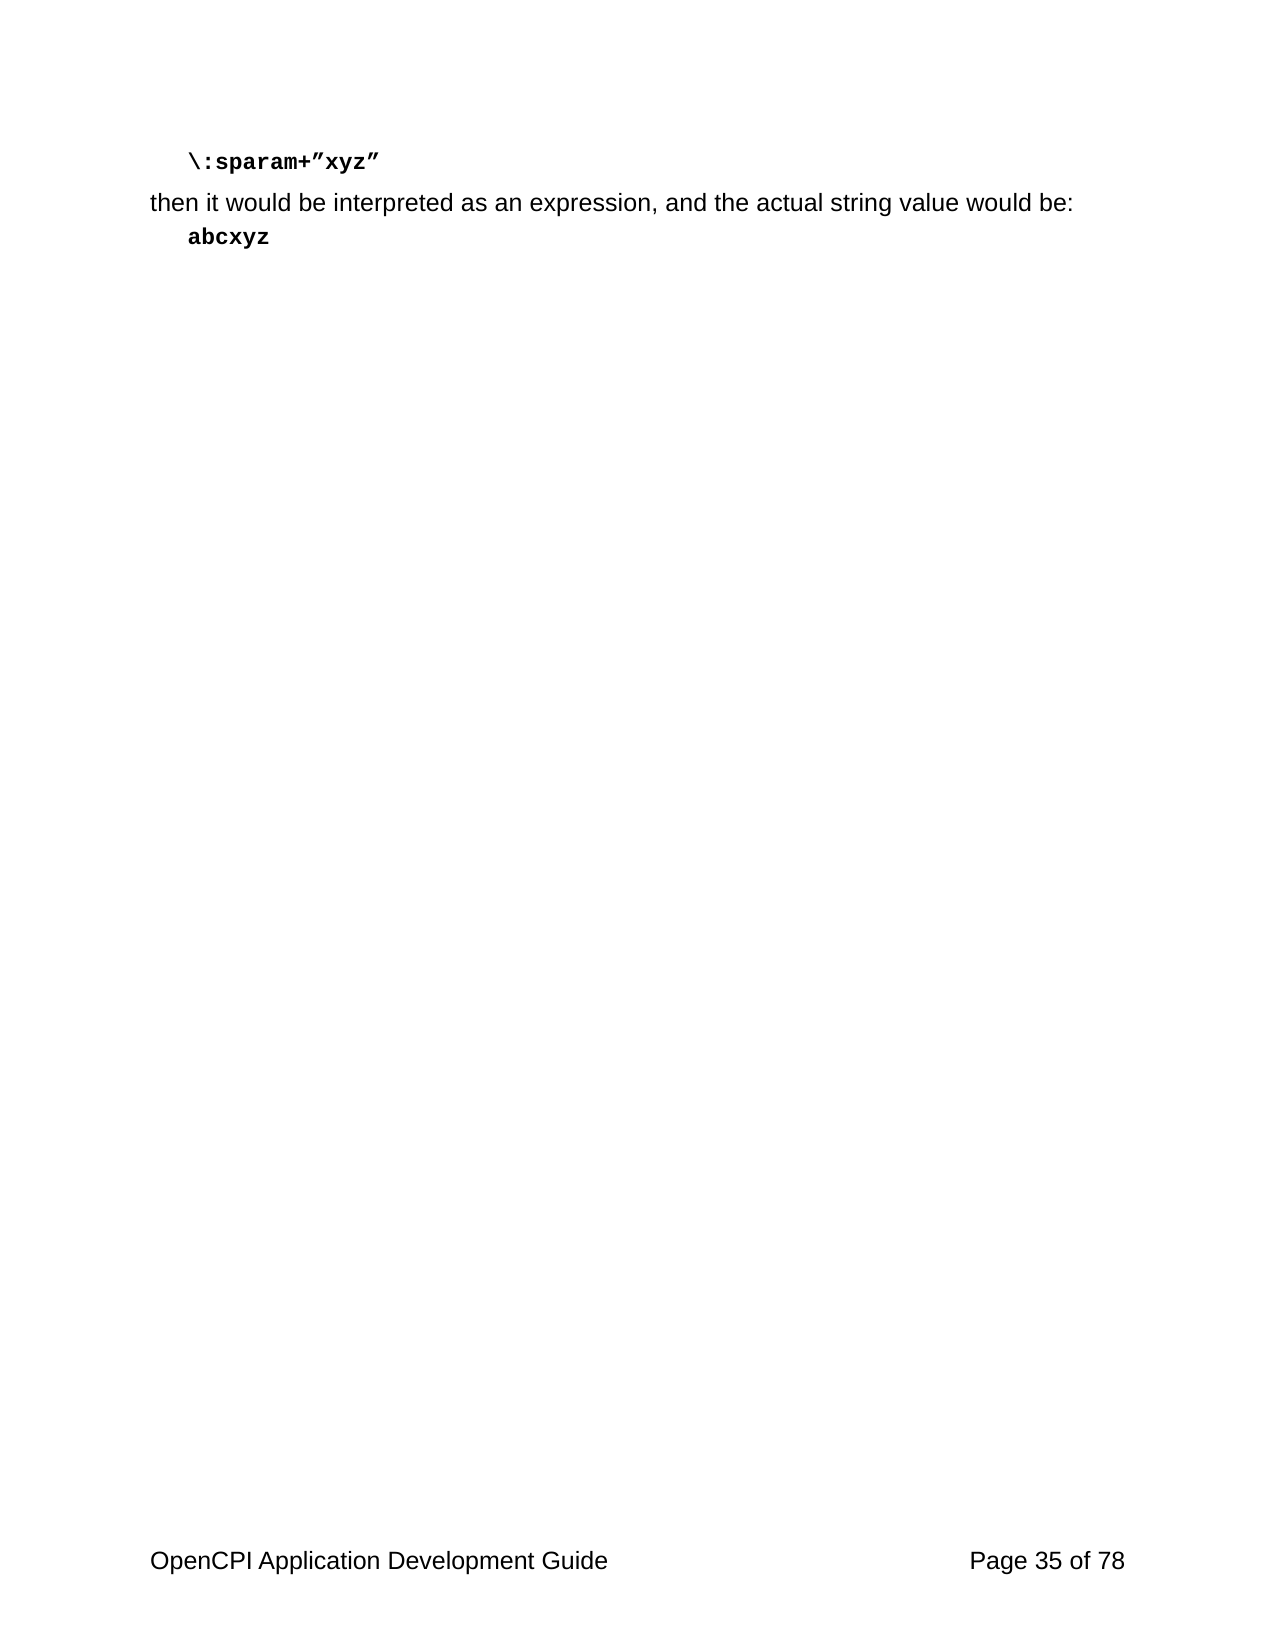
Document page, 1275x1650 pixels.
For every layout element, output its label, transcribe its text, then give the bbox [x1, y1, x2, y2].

text \:sparam+”xyz” [187, 150, 1125, 176]
text abcxyz [187, 226, 1125, 252]
text then it would be interpreted as an expression, and the actual string value would be: [150, 188, 1125, 217]
